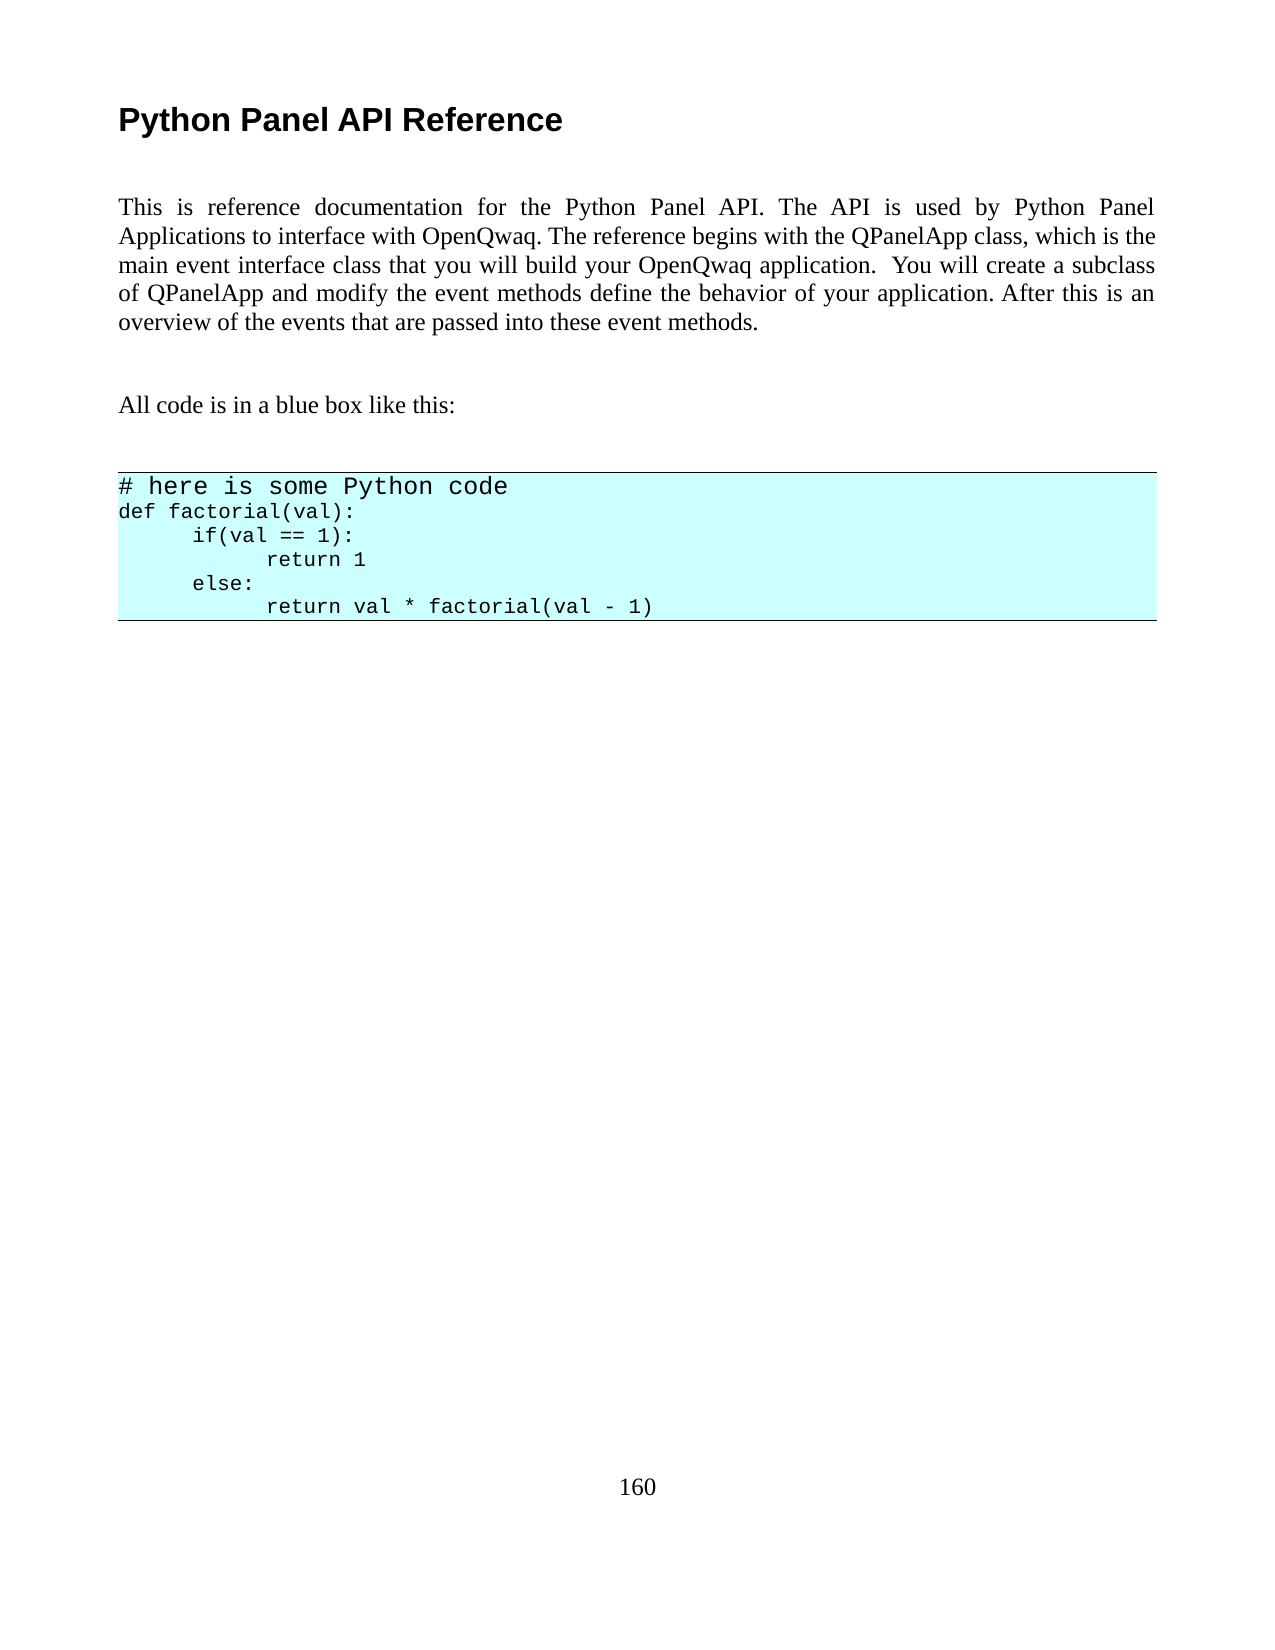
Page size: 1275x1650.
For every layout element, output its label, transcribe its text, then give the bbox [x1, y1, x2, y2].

text # here is some Python code [118, 473, 1157, 502]
text return val * factorial(val - 1) [118, 595, 1157, 620]
text if(val == 1): [118, 525, 1157, 549]
text All code is in a blue box like this: [118, 390, 1157, 418]
subtitle Python Panel API Reference [118, 100, 1157, 138]
text This is reference documentation for the Python Panel API. The API is used by Python Panel Applications to interface with OpenQwaq. The reference begins with the QPanelApp class, which is the main event interface class that you will build your OpenQwaq application. You will create a subclass of QPanelApp and modify the event methods define the behavior of your application. After this is an overview of the events that are passed into these event methods. [118, 192, 1157, 336]
text else: [118, 572, 1157, 595]
text return 1 [118, 549, 1157, 572]
text def factorial(val): [118, 502, 1157, 525]
